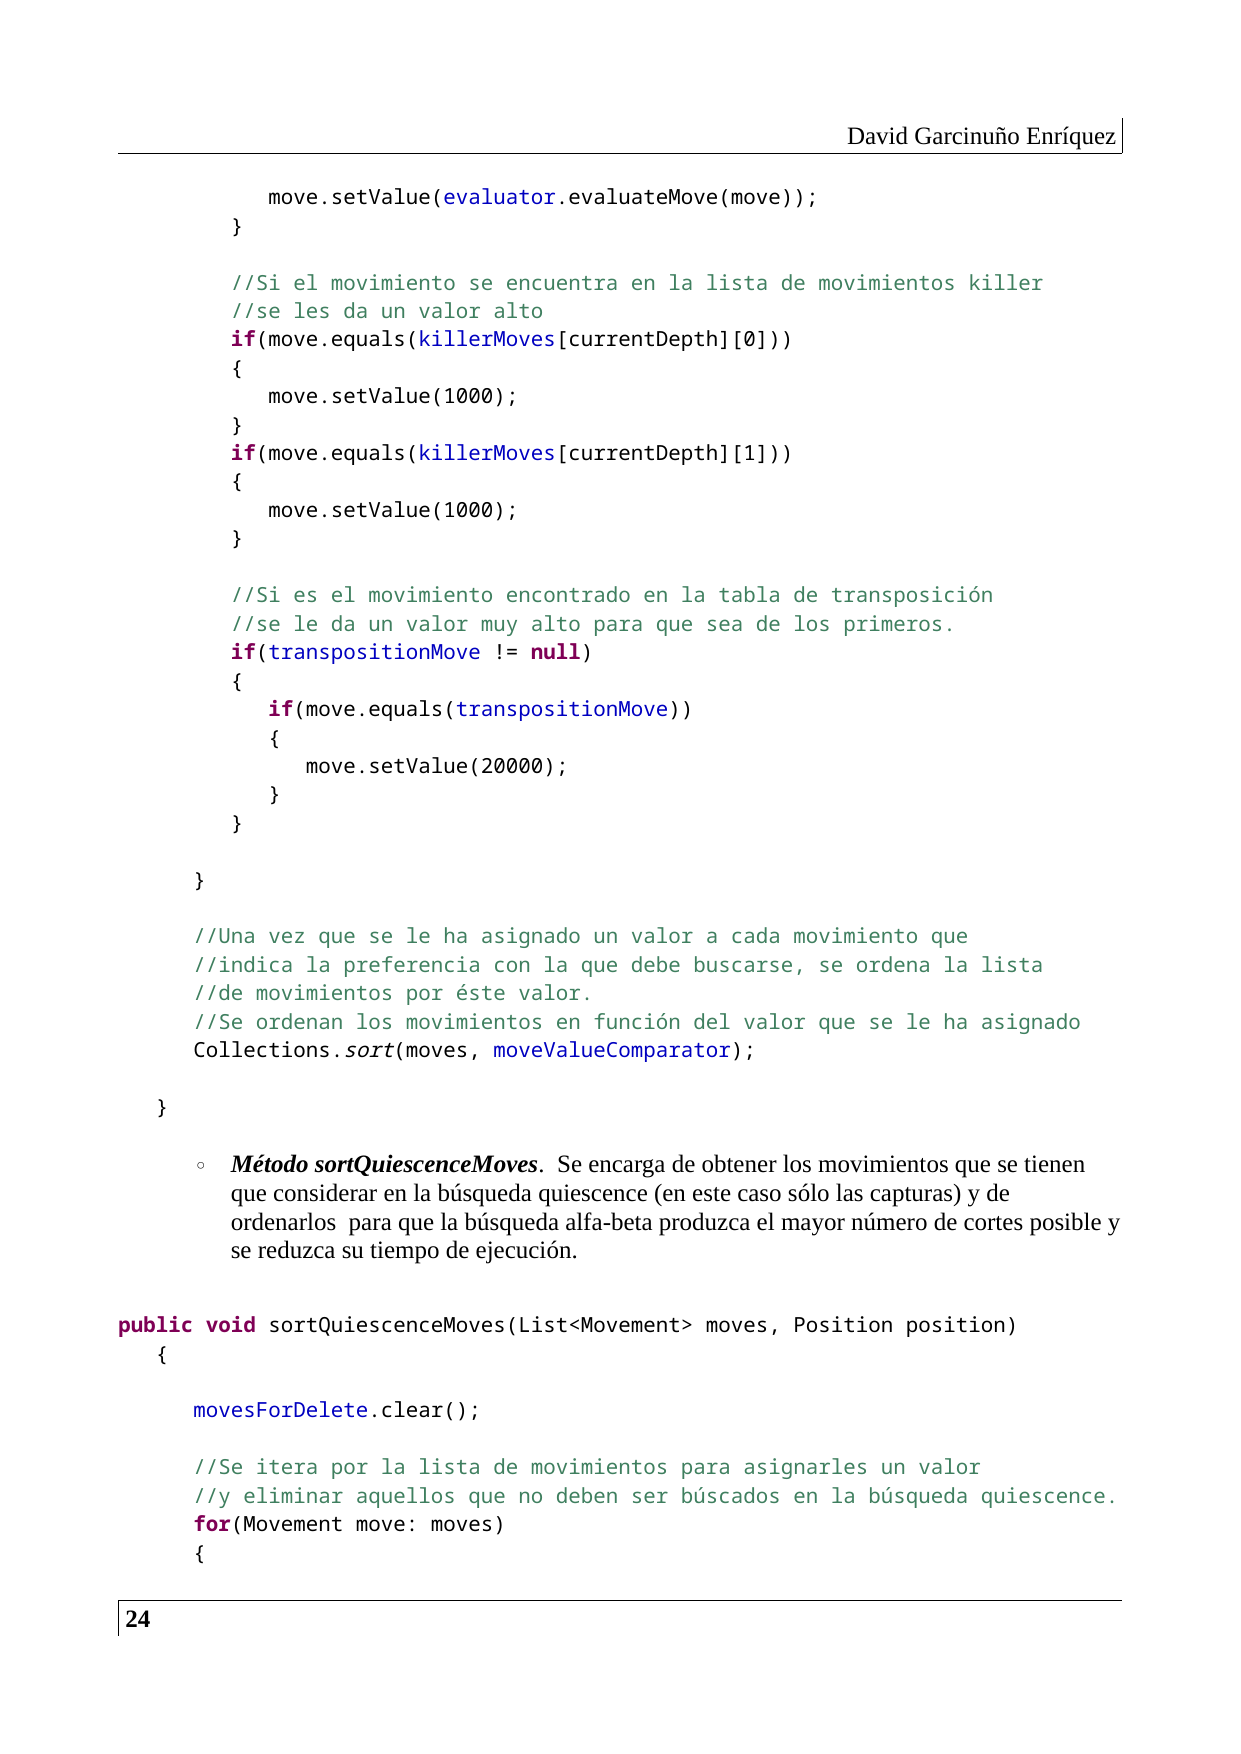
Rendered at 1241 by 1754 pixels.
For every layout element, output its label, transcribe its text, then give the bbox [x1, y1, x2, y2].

text movesForDelete.clear(); [118, 1396, 1122, 1424]
text { [118, 353, 1122, 381]
text } [118, 523, 1122, 552]
text } [118, 779, 1122, 808]
text for(Movement move: moves) [118, 1509, 1122, 1538]
list Método sortQuiescenceMoves. Se encarga de obtener los movimientos que se tienen que considerar en la búsqueda quiescence (en este caso sólo las capturas) y de ordenarlos para que la búsqueda alfa-beta produzca el mayor número de cortes posible y se reduzca su tiempo de ejecución. [193, 1149, 1122, 1264]
text move.setValue(1000); [118, 495, 1122, 523]
text if(move.equals(killerMoves[currentDepth][0])) [118, 324, 1122, 353]
text //se les da un valor alto [118, 296, 1122, 324]
text move.setValue(20000); [118, 751, 1122, 779]
text { [118, 467, 1122, 495]
text //de movimientos por éste valor. [118, 978, 1122, 1007]
text } [118, 1092, 1122, 1121]
text //se le da un valor muy alto para que sea de los primeros. [118, 609, 1122, 637]
text } [118, 865, 1122, 893]
text { [118, 1339, 1122, 1367]
text } [118, 211, 1122, 239]
text //y eliminar aquellos que no deben ser búscados en la búsqueda quiescence. [118, 1481, 1122, 1509]
text //Se ordenan los movimientos en función del valor que se le ha asignado [118, 1007, 1122, 1035]
text if(move.equals(killerMoves[currentDepth][1])) [118, 438, 1122, 467]
text //indica la preferencia con la que debe buscarse, se ordena la lista [118, 950, 1122, 978]
text //Se itera por la lista de movimientos para asignarles un valor [118, 1452, 1122, 1481]
text } [118, 808, 1122, 836]
text { [118, 666, 1122, 694]
text //Si es el movimiento encontrado en la tabla de transposición [118, 580, 1122, 609]
text //Una vez que se le ha asignado un valor a cada movimiento que [118, 922, 1122, 950]
text if(transpositionMove != null) [118, 637, 1122, 666]
text //Si el movimiento se encuentra en la lista de movimientos killer [118, 268, 1122, 296]
text move.setValue(evaluator.evaluateMove(move)); [118, 182, 1122, 211]
text } [118, 410, 1122, 438]
text Collections.sort(moves, moveValueComparator); [118, 1035, 1122, 1064]
text { [118, 723, 1122, 751]
text move.setValue(1000); [118, 381, 1122, 410]
text if(move.equals(transpositionMove)) [118, 694, 1122, 723]
text { [118, 1538, 1122, 1566]
text public void sortQuiescenceMoves(List<Movement> moves, Position position) [118, 1310, 1122, 1339]
